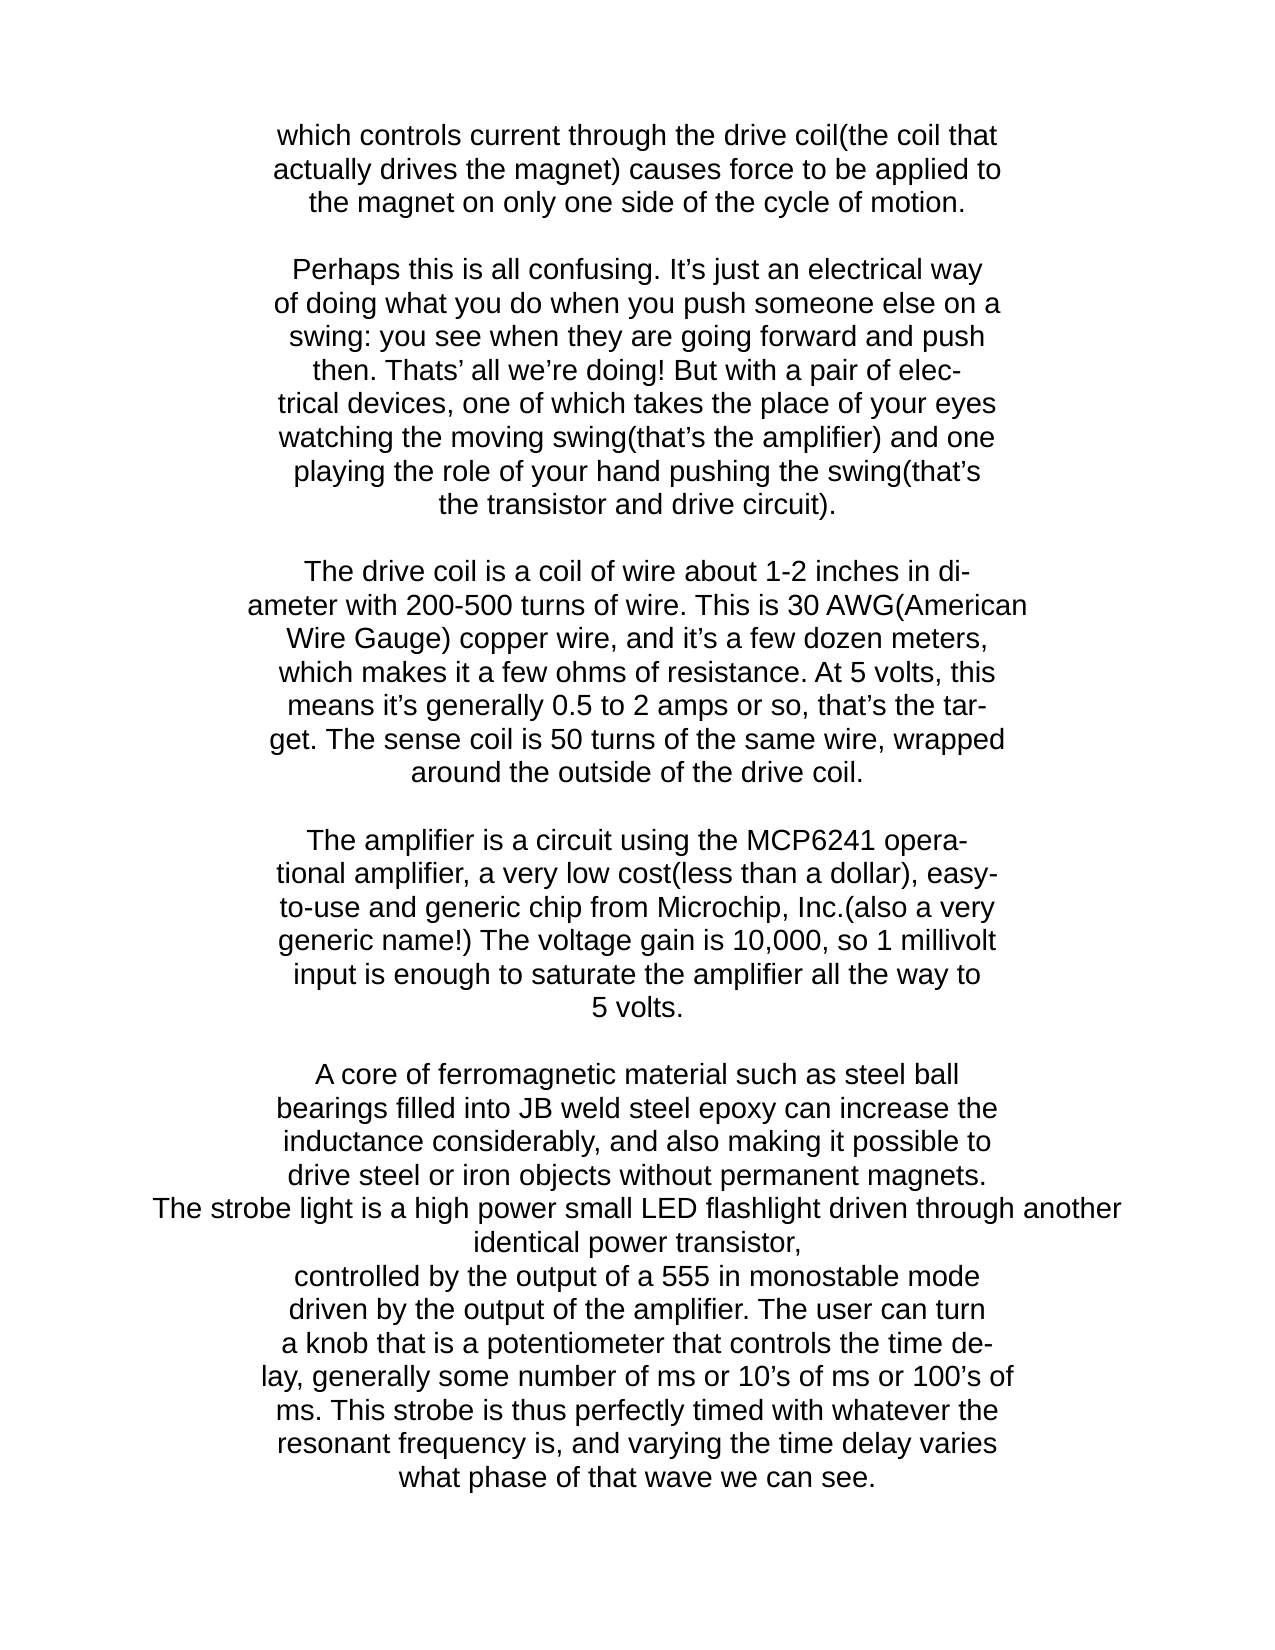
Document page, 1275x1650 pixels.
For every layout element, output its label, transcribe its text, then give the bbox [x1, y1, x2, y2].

text get. The sense coil is 50 turns of the same wire, wrapped [118, 722, 1157, 755]
text Perhaps this is all confusing. It’s just an electrical way [118, 252, 1157, 286]
text controlled by the output of a 555 in monostable mode [118, 1258, 1157, 1292]
text drive steel or iron objects without permanent magnets. [118, 1158, 1157, 1191]
text ms. This strobe is thus perfectly timed with whatever the [118, 1393, 1157, 1426]
text the magnet on only one side of the cycle of motion. [118, 185, 1157, 219]
text which controls current through the drive coil(the coil that [118, 118, 1157, 152]
text of doing what you do when you push someone else on a [118, 286, 1157, 319]
text input is enough to saturate the amplifier all the way to [118, 957, 1157, 990]
text a knob that is a potentiometer that controls the time de- [118, 1326, 1157, 1359]
text playing the role of your hand pushing the swing(that’s [118, 453, 1157, 487]
text around the outside of the drive coil. [118, 755, 1157, 789]
text trical devices, one of which takes the place of your eyes [118, 386, 1157, 420]
text watching the moving swing(that’s the amplifier) and one [118, 420, 1157, 453]
text swing: you see when they are going forward and push [118, 319, 1157, 353]
text which makes it a few ohms of resistance. At 5 volts, this [118, 655, 1157, 688]
text ameter with 200-500 turns of wire. This is 30 AWG(American [118, 588, 1157, 621]
text The amplifier is a circuit using the MCP6241 opera- [118, 822, 1157, 856]
text means it’s generally 0.5 to 2 amps or so, that’s the tar- [118, 688, 1157, 722]
text to-use and generic chip from Microchip, Inc.(also a very [118, 889, 1157, 923]
text generic name!) The voltage gain is 10,000, so 1 millivolt [118, 923, 1157, 957]
text 5 volts. [118, 990, 1157, 1024]
text what phase of that wave we can see. [118, 1460, 1157, 1493]
text actually drives the magnet) causes force to be applied to [118, 152, 1157, 185]
text The drive coil is a coil of wire about 1-2 inches in di- [118, 554, 1157, 588]
text A core of ferromagnetic material such as steel ball [118, 1057, 1157, 1091]
text Wire Gauge) copper wire, and it’s a few dozen meters, [118, 621, 1157, 655]
text then. Thats’ all we’re doing! But with a pair of elec- [118, 353, 1157, 386]
text tional amplifier, a very low cost(less than a dollar), easy- [118, 856, 1157, 889]
text driven by the output of the amplifier. The user can turn [118, 1292, 1157, 1326]
text the transistor and drive circuit). [118, 487, 1157, 521]
text resonant frequency is, and varying the time delay varies [118, 1426, 1157, 1460]
text bearings filled into JB weld steel epoxy can increase the [118, 1091, 1157, 1124]
text inductance considerably, and also making it possible to [118, 1124, 1157, 1158]
text The strobe light is a high power small LED flashlight driven through another identical power transistor, [118, 1191, 1157, 1258]
text lay, generally some number of ms or 10’s of ms or 100’s of [118, 1359, 1157, 1393]
